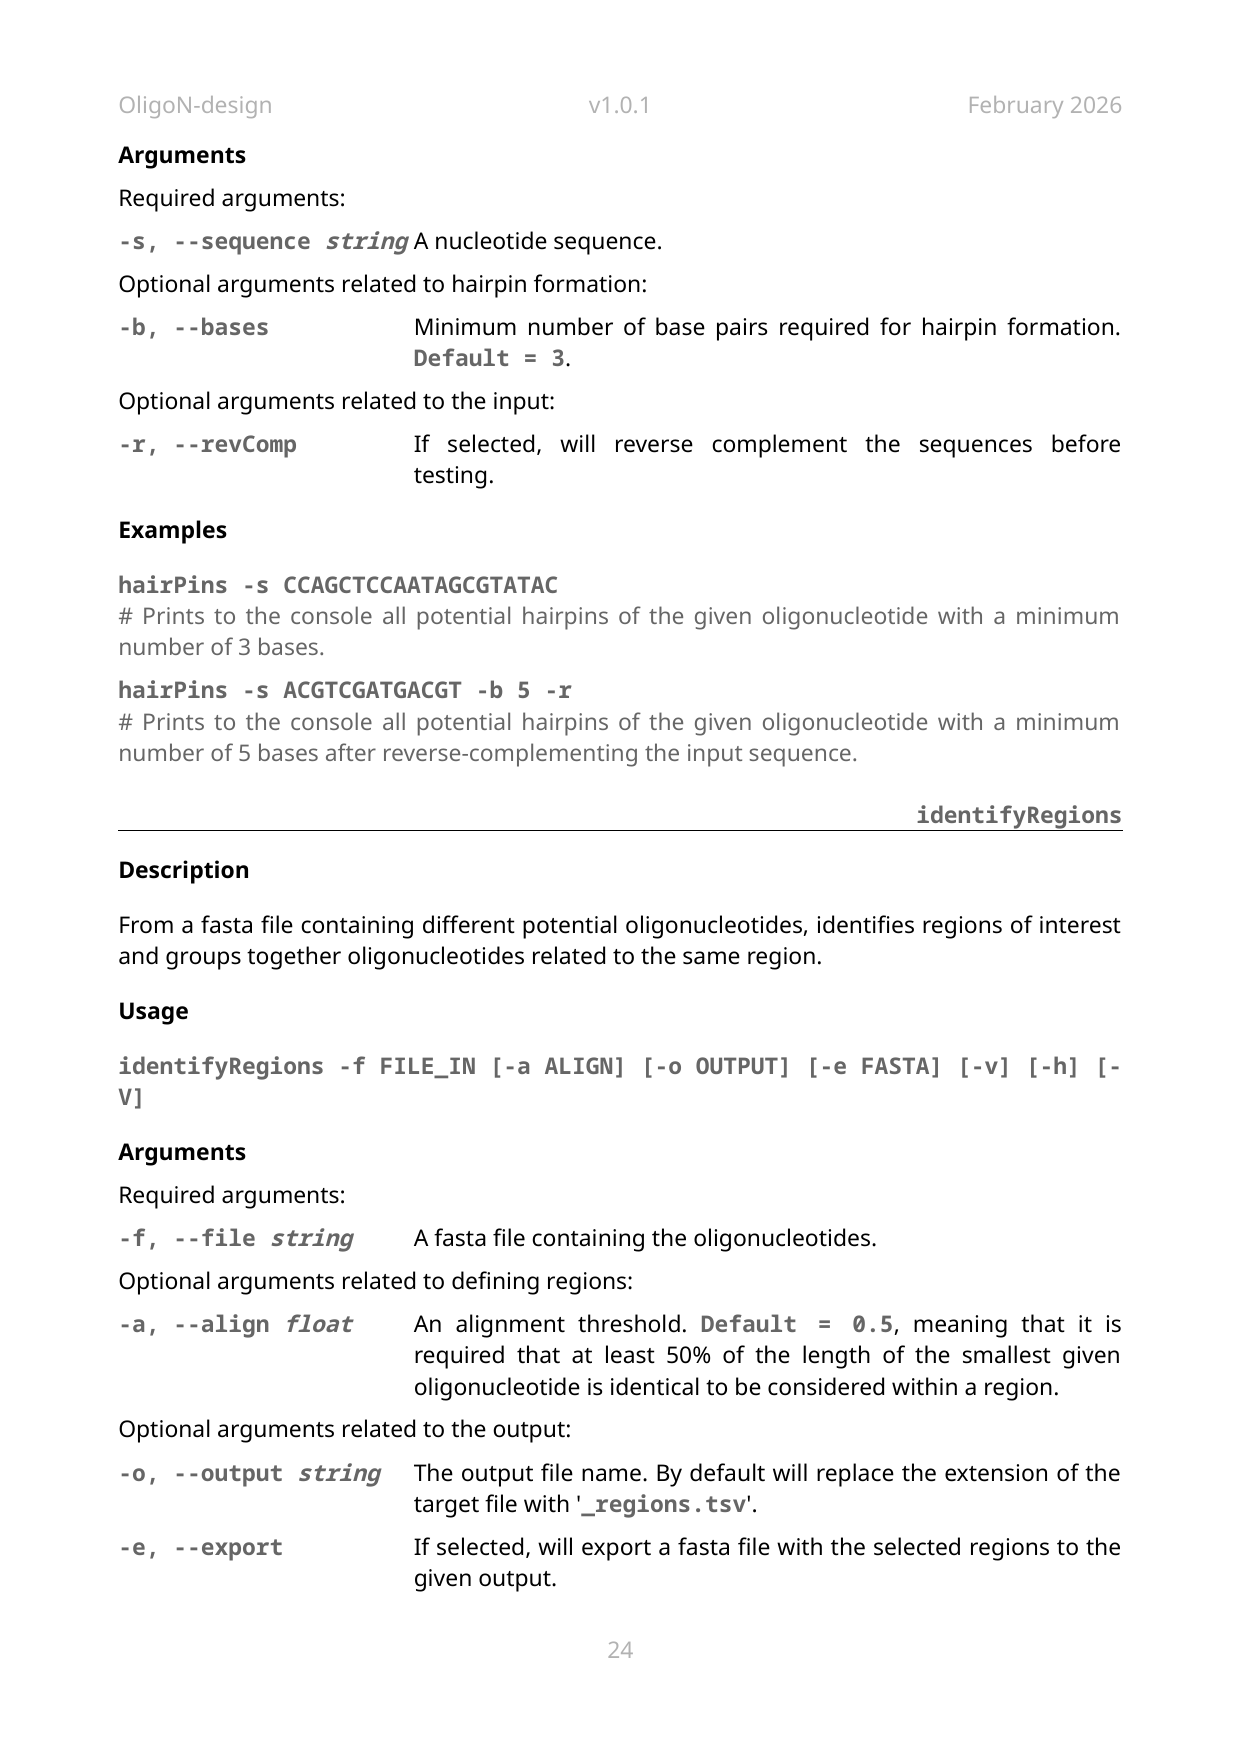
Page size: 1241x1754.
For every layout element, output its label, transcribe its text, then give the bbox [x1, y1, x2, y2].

text identifyRegions [118, 799, 1122, 830]
text Description [118, 854, 1122, 885]
text -f, --file string A fasta file containing the oligonucleotides. [118, 1222, 1122, 1253]
text Required arguments: [118, 1179, 1122, 1210]
text # Prints to the console all potential hairpins of the given oligonucleotide with a minimum number of 3 bases. [118, 600, 1122, 663]
text -o, --output string The output file name. By default will replace the extension of the target file with '_regions.tsv'. [118, 1456, 1122, 1519]
text From a fasta file containing different potential oligonucleotides, identifies regions of interest and groups together oligonucleotides related to the same region. [118, 909, 1122, 971]
text hairPins -s CCAGCTCCAATAGCGTATAC [118, 569, 1122, 600]
text -r, --revComp If selected, will reverse complement the sequences before testing. [118, 428, 1122, 491]
text Arguments [118, 139, 1122, 170]
text Optional arguments related to defining regions: [118, 1265, 1122, 1296]
text # Prints to the console all potential hairpins of the given oligonucleotide with a minimum number of 5 bases after reverse-complementing the input sequence. [118, 706, 1122, 768]
text Optional arguments related to the input: [118, 385, 1122, 416]
text identifyRegions -f FILE_IN [-a ALIGN] [-o OUTPUT] [-e FASTA] [-v] [-h] [-V] [118, 1050, 1122, 1112]
text -e, --export If selected, will export a fasta file with the selected regions to the given output. [118, 1531, 1122, 1593]
text Optional arguments related to the output: [118, 1413, 1122, 1445]
text Optional arguments related to hairpin formation: [118, 268, 1122, 299]
text -a, --align float An alignment threshold. Default = 0.5, meaning that it is required that at least 50% of the length of the smallest given oligonucleotide is identical to be considered within a region. [118, 1308, 1122, 1402]
text -s, --sequence string A nucleotide sequence. [118, 225, 1122, 256]
text hairPins -s ACGTCGATGACGT -b 5 -r [118, 674, 1122, 706]
text -b, --bases Minimum number of base pairs required for hairpin formation. Default = 3. [118, 311, 1122, 373]
text Usage [118, 995, 1122, 1026]
text Examples [118, 514, 1122, 545]
text Required arguments: [118, 182, 1122, 213]
text Arguments [118, 1136, 1122, 1167]
